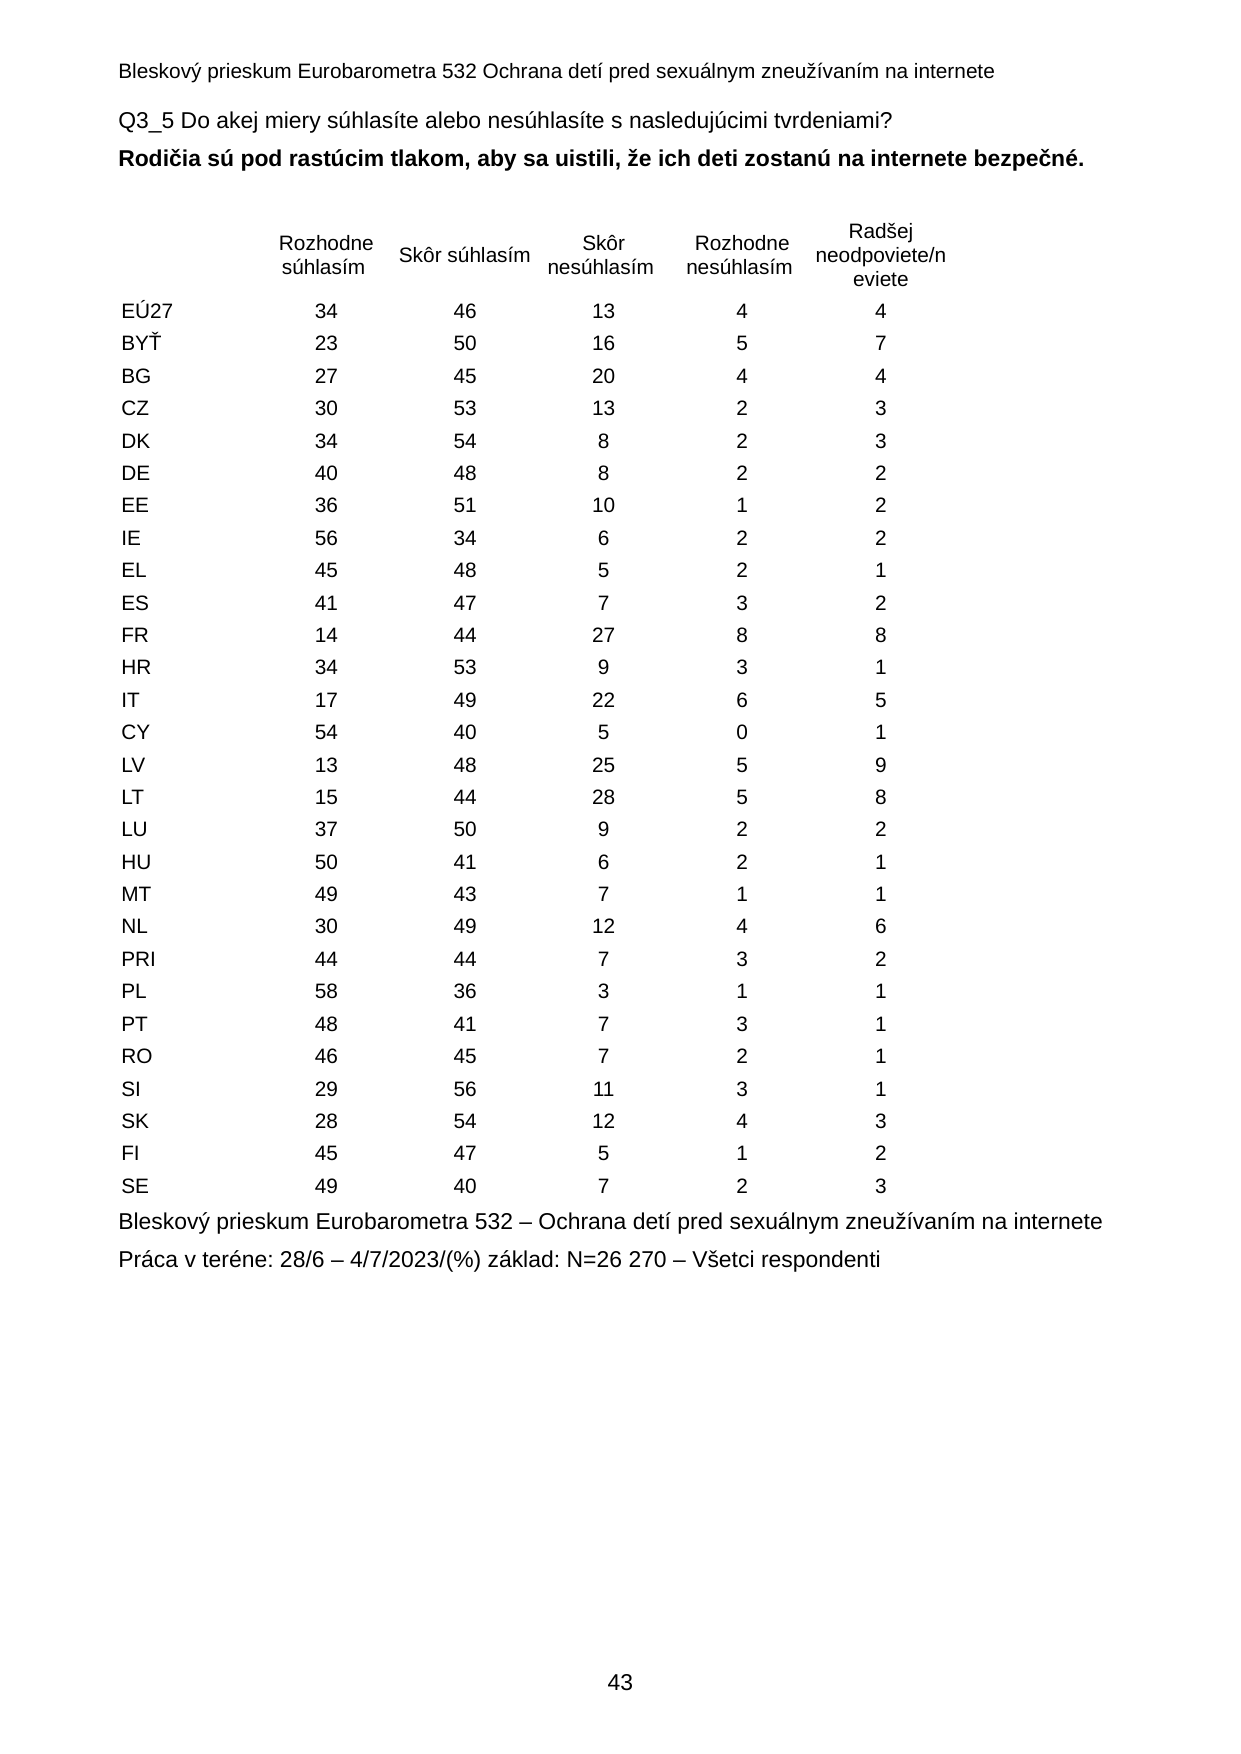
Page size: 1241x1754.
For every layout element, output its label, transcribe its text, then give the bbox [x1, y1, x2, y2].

table_cell 5 [673, 748, 811, 781]
table_header Radšej neodpoviete/neviete [811, 215, 950, 295]
table_cell 2 [811, 813, 950, 845]
table_cell 2 [673, 392, 811, 424]
table_cell 5 [534, 554, 673, 586]
table_cell 30 [257, 392, 395, 424]
table_cell PT [118, 1008, 257, 1040]
table_cell 2 [673, 1040, 811, 1072]
table_cell 49 [395, 684, 534, 716]
text Rodičia sú pod rastúcim tlakom, aby sa uistili, že ich deti zostanú na internete bezpečné. [118, 145, 1122, 171]
table_cell EÚ27 [118, 295, 257, 327]
table_cell 53 [395, 651, 534, 683]
table_cell 8 [811, 781, 950, 813]
table_cell DE [118, 457, 257, 489]
table_cell 4 [811, 295, 950, 327]
table_cell 34 [395, 521, 534, 554]
table_cell 45 [257, 1137, 395, 1169]
table_cell 7 [534, 943, 673, 975]
table_cell 2 [673, 457, 811, 489]
table_cell 6 [673, 684, 811, 716]
table_cell 22 [534, 684, 673, 716]
table_cell 27 [534, 619, 673, 651]
table_cell 5 [673, 781, 811, 813]
table_cell 7 [534, 878, 673, 910]
table_cell IT [118, 684, 257, 716]
table_cell 1 [673, 975, 811, 1007]
table_cell 8 [534, 424, 673, 457]
table_cell 2 [673, 813, 811, 845]
table_cell SI [118, 1072, 257, 1104]
table_cell 13 [257, 748, 395, 781]
table_cell 34 [257, 295, 395, 327]
table_cell 1 [811, 878, 950, 910]
table_cell 3 [673, 651, 811, 683]
table_cell 3 [673, 1008, 811, 1040]
table_cell 1 [673, 1137, 811, 1169]
table_cell 7 [534, 1008, 673, 1040]
table_cell 45 [257, 554, 395, 586]
table_cell 3 [673, 943, 811, 975]
table_cell 56 [395, 1072, 534, 1104]
table_cell 49 [257, 1169, 395, 1202]
table_cell 34 [257, 651, 395, 683]
table_cell 34 [257, 424, 395, 457]
table_header Skôr súhlasím [395, 215, 534, 295]
table_cell 13 [534, 392, 673, 424]
table_cell 44 [257, 943, 395, 975]
text Práca v teréne: 28/6 – 4/7/2023/(%) základ: N=26 270 – Všetci respondenti [118, 1246, 1122, 1272]
table_cell 1 [673, 489, 811, 521]
table_cell LU [118, 813, 257, 845]
table_cell 5 [673, 327, 811, 359]
table_cell 48 [257, 1008, 395, 1040]
table_cell 2 [811, 943, 950, 975]
table_cell ES [118, 586, 257, 619]
table_cell CY [118, 716, 257, 748]
table_cell 2 [673, 521, 811, 554]
table_cell 4 [811, 360, 950, 392]
table_cell NL [118, 910, 257, 943]
table_cell 3 [811, 392, 950, 424]
table_cell 40 [257, 457, 395, 489]
table_cell 1 [811, 1072, 950, 1104]
table_cell 48 [395, 748, 534, 781]
table_cell 1 [811, 716, 950, 748]
table_cell 54 [257, 716, 395, 748]
table_cell 3 [811, 424, 950, 457]
table_cell 28 [257, 1105, 395, 1137]
table_cell 2 [811, 1137, 950, 1169]
table_cell 54 [395, 1105, 534, 1137]
table_cell 13 [534, 295, 673, 327]
table_cell LV [118, 748, 257, 781]
table_cell 48 [395, 554, 534, 586]
table_cell 8 [673, 619, 811, 651]
table_cell 8 [811, 619, 950, 651]
table_cell BG [118, 360, 257, 392]
table_cell 16 [534, 327, 673, 359]
table_cell 23 [257, 327, 395, 359]
table_cell 1 [811, 651, 950, 683]
table_cell 15 [257, 781, 395, 813]
table_cell EE [118, 489, 257, 521]
table_cell 12 [534, 1105, 673, 1137]
table_cell 2 [811, 521, 950, 554]
table_cell 4 [673, 910, 811, 943]
table_cell RO [118, 1040, 257, 1072]
table_cell 51 [395, 489, 534, 521]
table_cell 6 [534, 845, 673, 878]
table_cell PRI [118, 943, 257, 975]
table_cell 40 [395, 1169, 534, 1202]
table_cell 46 [257, 1040, 395, 1072]
table_cell 14 [257, 619, 395, 651]
table_header Skôr nesúhlasím [534, 215, 673, 295]
table_cell SK [118, 1105, 257, 1137]
table_cell 7 [534, 1040, 673, 1072]
table_cell 2 [811, 457, 950, 489]
table_cell 44 [395, 619, 534, 651]
table_cell 49 [257, 878, 395, 910]
table_cell 4 [673, 360, 811, 392]
table_cell 1 [811, 975, 950, 1007]
table_cell 50 [395, 813, 534, 845]
table_cell 1 [811, 1040, 950, 1072]
table_cell IE [118, 521, 257, 554]
table_cell 47 [395, 586, 534, 619]
table_cell 20 [534, 360, 673, 392]
table_cell 8 [534, 457, 673, 489]
table_cell 41 [257, 586, 395, 619]
table_cell 3 [673, 586, 811, 619]
table_cell 50 [395, 327, 534, 359]
table_cell HU [118, 845, 257, 878]
table_cell 36 [395, 975, 534, 1007]
table_cell 1 [673, 878, 811, 910]
table_cell LT [118, 781, 257, 813]
table_cell 4 [673, 295, 811, 327]
table_cell EL [118, 554, 257, 586]
table_cell 44 [395, 781, 534, 813]
table_cell 3 [811, 1169, 950, 1202]
table_cell 3 [534, 975, 673, 1007]
table_cell 9 [534, 651, 673, 683]
table_cell FI [118, 1137, 257, 1169]
table_cell 40 [395, 716, 534, 748]
table_cell 2 [673, 554, 811, 586]
table_cell 6 [811, 910, 950, 943]
table_cell 48 [395, 457, 534, 489]
table_cell 7 [811, 327, 950, 359]
table_cell 47 [395, 1137, 534, 1169]
table_cell 45 [395, 360, 534, 392]
table_cell 53 [395, 392, 534, 424]
table_cell 1 [811, 554, 950, 586]
table_cell 7 [534, 1169, 673, 1202]
table_cell 9 [811, 748, 950, 781]
table_cell 5 [811, 684, 950, 716]
table_cell 2 [811, 586, 950, 619]
table_cell 6 [534, 521, 673, 554]
table_cell 7 [534, 586, 673, 619]
table_cell 2 [673, 424, 811, 457]
table_cell CZ [118, 392, 257, 424]
text Bleskový prieskum Eurobarometra 532 – Ochrana detí pred sexuálnym zneužívaním na internete [118, 1208, 1122, 1234]
table_cell MT [118, 878, 257, 910]
table_cell FR [118, 619, 257, 651]
table_cell 2 [673, 845, 811, 878]
table_cell 9 [534, 813, 673, 845]
table_cell 46 [395, 295, 534, 327]
table_cell 25 [534, 748, 673, 781]
table_cell 50 [257, 845, 395, 878]
table_cell 44 [395, 943, 534, 975]
table_cell 41 [395, 845, 534, 878]
table_cell 12 [534, 910, 673, 943]
table_cell 11 [534, 1072, 673, 1104]
table_cell BYŤ [118, 327, 257, 359]
table_cell 43 [395, 878, 534, 910]
table_cell 17 [257, 684, 395, 716]
table_cell 3 [673, 1072, 811, 1104]
table_cell PL [118, 975, 257, 1007]
table_cell 4 [673, 1105, 811, 1137]
table_cell 27 [257, 360, 395, 392]
table_cell 29 [257, 1072, 395, 1104]
table_cell 5 [534, 1137, 673, 1169]
table_header Rozhodne nesúhlasím [673, 215, 811, 295]
table_cell 58 [257, 975, 395, 1007]
table_cell 30 [257, 910, 395, 943]
table_cell HR [118, 651, 257, 683]
table_cell SE [118, 1169, 257, 1202]
table_cell DK [118, 424, 257, 457]
table_cell 28 [534, 781, 673, 813]
table_cell 1 [811, 845, 950, 878]
table_cell 45 [395, 1040, 534, 1072]
table_cell 1 [811, 1008, 950, 1040]
table_cell 49 [395, 910, 534, 943]
table_cell 2 [673, 1169, 811, 1202]
table_header Rozhodne súhlasím [257, 215, 395, 295]
table_cell 36 [257, 489, 395, 521]
table_cell 5 [534, 716, 673, 748]
table_cell 37 [257, 813, 395, 845]
table_cell 10 [534, 489, 673, 521]
table_header [118, 215, 257, 295]
text Q3_5 Do akej miery súhlasíte alebo nesúhlasíte s nasledujúcimi tvrdeniami? [118, 107, 1122, 133]
table_cell 0 [673, 716, 811, 748]
table_cell 54 [395, 424, 534, 457]
table_cell 41 [395, 1008, 534, 1040]
table_cell 2 [811, 489, 950, 521]
table_cell 56 [257, 521, 395, 554]
table_cell 3 [811, 1105, 950, 1137]
